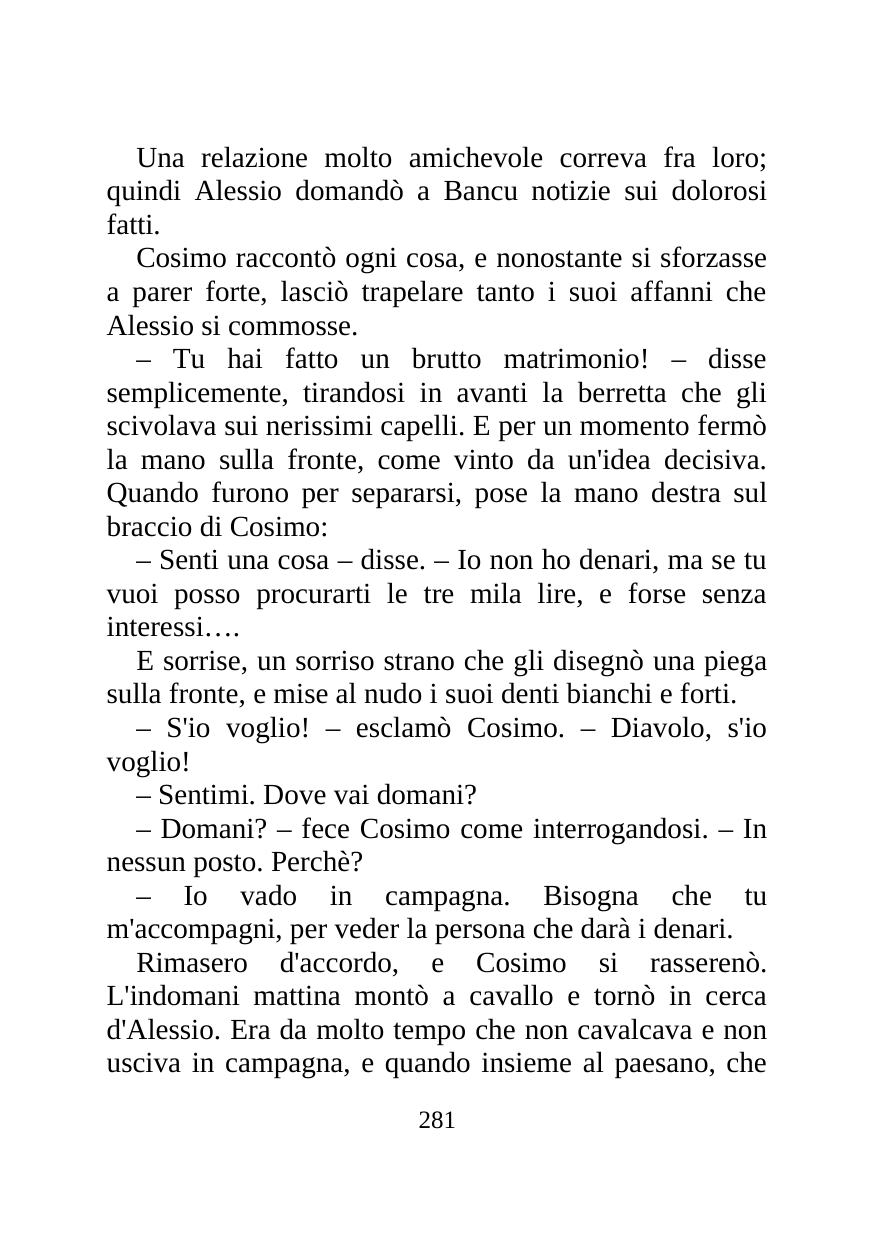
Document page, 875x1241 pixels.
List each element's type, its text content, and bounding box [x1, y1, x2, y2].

text – Io vado in campagna. Bisogna che tu m'accompagni, per veder la persona che darà i denari. [106, 878, 768, 945]
text Rimasero d'accordo, e Cosimo si rasserenò. L'indomani mattina montò a cavallo e tornò in cerca d'Alessio. Era da molto tempo che non cavalcava e non usciva in campagna, e quando insieme al paesano, che [106, 945, 768, 1079]
text Cosimo raccontò ogni cosa, e nonostante si sforzasse a parer forte, lasciò trapelare tanto i suoi affanni che Alessio si commosse. [106, 241, 768, 341]
text – Domani? – fece Cosimo come interrogandosi. – In nessun posto. Perchè? [106, 811, 768, 878]
text – S'io voglio! – esclamò Cosimo. – Diavolo, s'io voglio! [106, 710, 768, 777]
text Una relazione molto amichevole correva fra loro; quindi Alessio domandò a Bancu notizie sui dolorosi fatti. [106, 140, 768, 241]
text – Sentimi. Dove vai domani? [106, 777, 768, 811]
text – Tu hai fatto un brutto matrimonio! – disse semplicemente, tirandosi in avanti la berretta che gli scivolava sui nerissimi capelli. E per un momento fermò la mano sulla fronte, come vinto da un'idea decisiva. Quando furono per separarsi, pose la mano destra sul braccio di Cosimo: [106, 341, 768, 542]
text – Senti una cosa – disse. – Io non ho denari, ma se tu vuoi posso procurarti le tre mila lire, e forse senza interessi…. [106, 542, 768, 643]
text E sorrise, un sorriso strano che gli disegnò una piega sulla fronte, e mise al nudo i suoi denti bianchi e forti. [106, 643, 768, 710]
